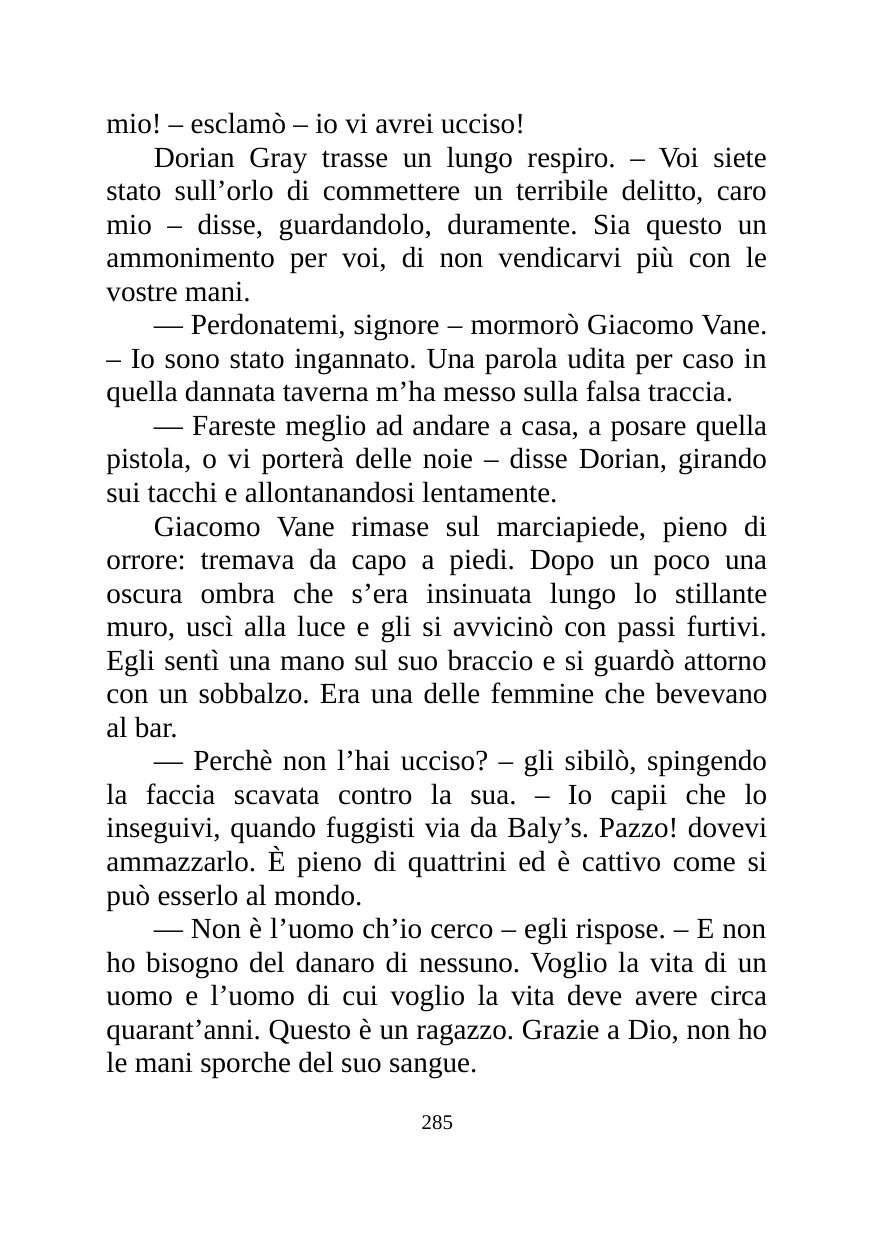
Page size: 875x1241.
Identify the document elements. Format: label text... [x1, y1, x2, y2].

text — Fareste meglio ad andare a casa, a posare quella pistola, o vi porterà delle noie – disse Dorian, girando sui tacchi e allontanandosi lentamente. [106, 408, 768, 509]
text Giacomo Vane rimase sul marciapiede, pieno di orrore: tremava da capo a piedi. Dopo un poco una oscura ombra che s’era insinuata lungo lo stillante muro, uscì alla luce e gli si avvicinò con passi furtivi. Egli sentì una mano sul suo braccio e si guardò attorno con un sobbalzo. Era una delle femmine che bevevano al bar. [106, 509, 768, 743]
text — Perchè non l’hai ucciso? – gli sibilò, spingendo la faccia scavata contro la sua. – Io capii che lo inseguivi, quando fuggisti via da Baly’s. Pazzo! dovevi ammazzarlo. È pieno di quattrini ed è cattivo come si può esserlo al mondo. [106, 743, 768, 911]
text mio! – esclamò – io vi avrei ucciso! [106, 106, 768, 140]
text Dorian Gray trasse un lungo respiro. – Voi siete stato sull’orlo di commettere un terribile delitto, caro mio – disse, guardandolo, duramente. Sia questo un ammonimento per voi, di non vendicarvi più con le vostre mani. [106, 140, 768, 307]
text — Non è l’uomo ch’io cerco – egli rispose. – E non ho bisogno del danaro di nessuno. Voglio la vita di un uomo e l’uomo di cui voglio la vita deve avere circa quarant’anni. Questo è un ragazzo. Grazie a Dio, non ho le mani sporche del suo sangue. [106, 911, 768, 1079]
text — Perdonatemi, signore – mormorò Giacomo Vane. – Io sono stato ingannato. Una parola udita per caso in quella dannata taverna m’ha messo sulla falsa traccia. [106, 307, 768, 408]
